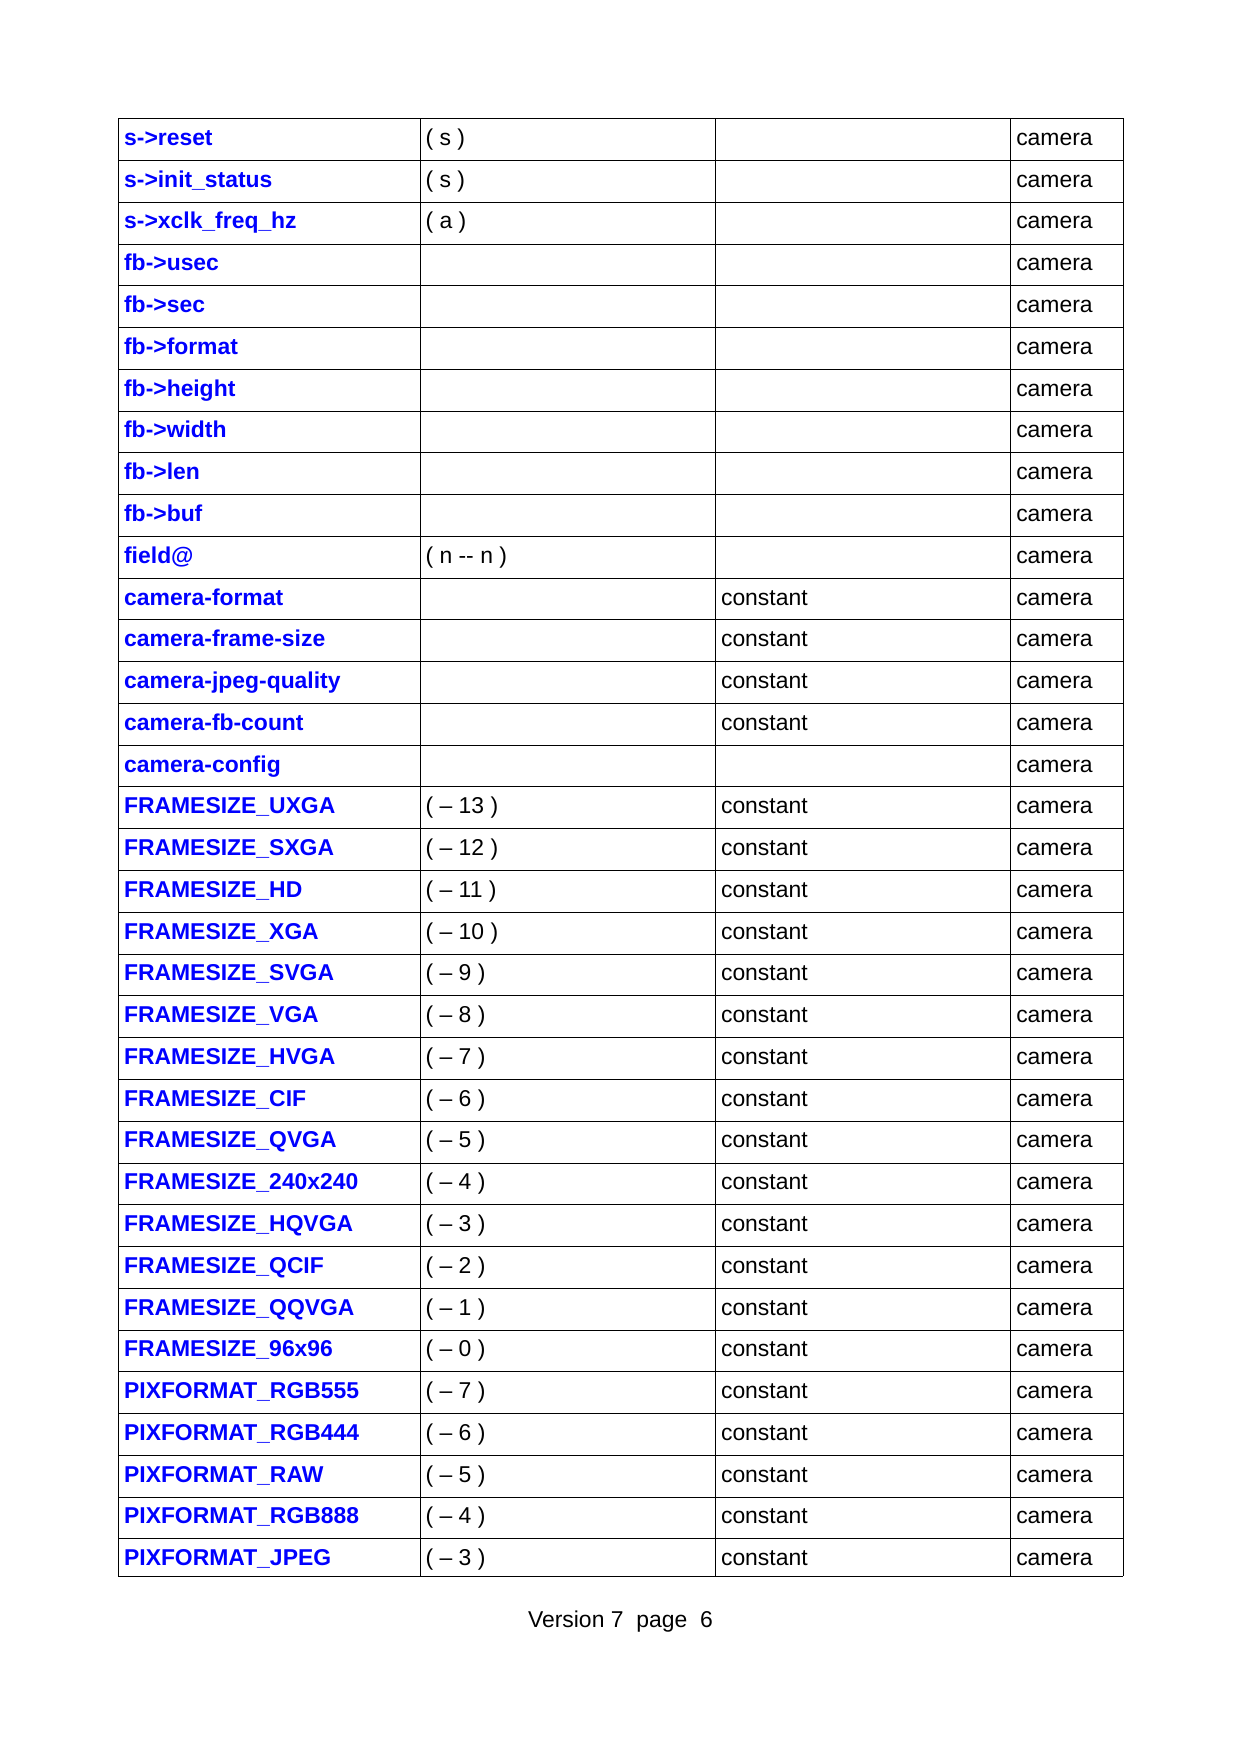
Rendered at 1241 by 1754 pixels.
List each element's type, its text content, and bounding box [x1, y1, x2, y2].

table_cell camera [1011, 453, 1123, 494]
table_cell [716, 370, 1010, 411]
table_cell s->reset [119, 119, 420, 160]
table_cell field@ [119, 537, 420, 578]
table_cell constant [716, 704, 1010, 745]
table_cell constant [716, 1038, 1010, 1079]
table_cell constant [716, 871, 1010, 912]
table_cell ( s ) [421, 119, 715, 160]
table_cell constant [716, 1289, 1010, 1329]
table_cell camera [1011, 955, 1123, 995]
table_cell ( s ) [421, 161, 715, 202]
table_cell camera [1011, 662, 1123, 703]
table_cell [421, 620, 715, 661]
table_cell FRAMESIZE_VGA [119, 996, 420, 1037]
table_cell constant [716, 913, 1010, 953]
table_cell [421, 370, 715, 411]
table_cell camera [1011, 495, 1123, 536]
table_cell [716, 412, 1010, 452]
table_cell ( – 0 ) [421, 1331, 715, 1371]
table_cell constant [716, 662, 1010, 703]
table_cell fb->len [119, 453, 420, 494]
table_cell fb->height [119, 370, 420, 411]
table_cell FRAMESIZE_240x240 [119, 1164, 420, 1204]
table_cell FRAMESIZE_HQVGA [119, 1205, 420, 1246]
table_cell constant [716, 1205, 1010, 1246]
table_cell ( – 11 ) [421, 871, 715, 912]
table_cell [716, 245, 1010, 285]
table_cell FRAMESIZE_UXGA [119, 787, 420, 828]
table_cell PIXFORMAT_JPEG [119, 1539, 420, 1576]
table_cell camera [1011, 245, 1123, 285]
table_cell FRAMESIZE_XGA [119, 913, 420, 953]
table_cell ( – 3 ) [421, 1539, 715, 1576]
table_cell ( a ) [421, 203, 715, 243]
table_cell constant [716, 1372, 1010, 1413]
table_cell camera [1011, 1414, 1123, 1455]
table_cell constant [716, 1498, 1010, 1538]
table_cell constant [716, 1456, 1010, 1497]
table_cell constant [716, 1539, 1010, 1576]
table_cell [421, 286, 715, 327]
table_cell camera [1011, 1038, 1123, 1079]
table_cell [716, 161, 1010, 202]
table_cell camera [1011, 203, 1123, 243]
table_cell camera [1011, 328, 1123, 369]
table_cell camera [1011, 1372, 1123, 1413]
table_cell constant [716, 787, 1010, 828]
table_cell ( – 5 ) [421, 1122, 715, 1162]
table_cell [716, 119, 1010, 160]
table_cell camera [1011, 579, 1123, 619]
table_cell FRAMESIZE_QCIF [119, 1247, 420, 1288]
table_cell FRAMESIZE_QQVGA [119, 1289, 420, 1329]
table_cell camera [1011, 787, 1123, 828]
table_cell [716, 746, 1010, 786]
table_cell constant [716, 1247, 1010, 1288]
table_cell [716, 328, 1010, 369]
table_cell PIXFORMAT_RGB888 [119, 1498, 420, 1538]
table_cell camera [1011, 871, 1123, 912]
table_cell fb->sec [119, 286, 420, 327]
table_cell FRAMESIZE_96x96 [119, 1331, 420, 1371]
table_cell fb->width [119, 412, 420, 452]
table_cell constant [716, 1122, 1010, 1162]
table_cell ( – 9 ) [421, 955, 715, 995]
table_cell constant [716, 996, 1010, 1037]
table_cell FRAMESIZE_QVGA [119, 1122, 420, 1162]
table_cell camera [1011, 412, 1123, 452]
table_cell camera [1011, 119, 1123, 160]
table_cell [716, 537, 1010, 578]
table_cell camera [1011, 620, 1123, 661]
table_cell FRAMESIZE_HD [119, 871, 420, 912]
table_cell PIXFORMAT_RGB444 [119, 1414, 420, 1455]
table_cell s->xclk_freq_hz [119, 203, 420, 243]
table_cell s->init_status [119, 161, 420, 202]
table_cell [421, 579, 715, 619]
table_cell fb->format [119, 328, 420, 369]
table_cell camera [1011, 913, 1123, 953]
table_cell ( – 1 ) [421, 1289, 715, 1329]
table_cell fb->buf [119, 495, 420, 536]
table_cell constant [716, 829, 1010, 870]
table_cell FRAMESIZE_HVGA [119, 1038, 420, 1079]
table_cell camera-jpeg-quality [119, 662, 420, 703]
table_cell ( – 7 ) [421, 1372, 715, 1413]
table_cell [421, 453, 715, 494]
table_cell camera [1011, 704, 1123, 745]
table_cell camera [1011, 1539, 1123, 1576]
table_cell [421, 328, 715, 369]
table_cell camera [1011, 1247, 1123, 1288]
table_cell FRAMESIZE_SXGA [119, 829, 420, 870]
table_cell ( – 4 ) [421, 1164, 715, 1204]
table_cell [421, 245, 715, 285]
table_cell camera [1011, 1205, 1123, 1246]
table_cell constant [716, 620, 1010, 661]
table_cell ( – 2 ) [421, 1247, 715, 1288]
table_cell camera-config [119, 746, 420, 786]
table_cell ( – 4 ) [421, 1498, 715, 1538]
table_cell camera-frame-size [119, 620, 420, 661]
table_cell constant [716, 1080, 1010, 1121]
table_cell camera [1011, 370, 1123, 411]
table_cell FRAMESIZE_CIF [119, 1080, 420, 1121]
table_cell camera [1011, 1080, 1123, 1121]
table_cell ( – 7 ) [421, 1038, 715, 1079]
table_cell ( – 12 ) [421, 829, 715, 870]
table_cell [421, 495, 715, 536]
table_cell [716, 453, 1010, 494]
table_cell camera-fb-count [119, 704, 420, 745]
table_cell ( – 6 ) [421, 1080, 715, 1121]
table_cell ( – 3 ) [421, 1205, 715, 1246]
table_cell [716, 286, 1010, 327]
table_cell ( – 8 ) [421, 996, 715, 1037]
table_cell constant [716, 579, 1010, 619]
table_cell [421, 746, 715, 786]
table_cell constant [716, 1414, 1010, 1455]
table_cell camera-format [119, 579, 420, 619]
table_cell fb->usec [119, 245, 420, 285]
table_cell camera [1011, 1456, 1123, 1497]
table_cell camera [1011, 829, 1123, 870]
table_cell camera [1011, 996, 1123, 1037]
table_cell [716, 495, 1010, 536]
table_cell camera [1011, 286, 1123, 327]
table_cell ( – 10 ) [421, 913, 715, 953]
table_cell ( n -- n ) [421, 537, 715, 578]
table_cell [421, 662, 715, 703]
table_cell constant [716, 955, 1010, 995]
table_cell constant [716, 1331, 1010, 1371]
table_cell [716, 203, 1010, 243]
table_cell ( – 6 ) [421, 1414, 715, 1455]
table_cell PIXFORMAT_RGB555 [119, 1372, 420, 1413]
table_cell [421, 704, 715, 745]
table_cell PIXFORMAT_RAW [119, 1456, 420, 1497]
table_cell camera [1011, 537, 1123, 578]
table_cell camera [1011, 161, 1123, 202]
table_cell constant [716, 1164, 1010, 1204]
table_cell camera [1011, 1289, 1123, 1329]
table_cell camera [1011, 1164, 1123, 1204]
table_cell camera [1011, 1331, 1123, 1371]
table_cell [421, 412, 715, 452]
table_cell ( – 13 ) [421, 787, 715, 828]
table_cell camera [1011, 1498, 1123, 1538]
table_cell camera [1011, 1122, 1123, 1162]
table_cell FRAMESIZE_SVGA [119, 955, 420, 995]
table_cell ( – 5 ) [421, 1456, 715, 1497]
table_cell camera [1011, 746, 1123, 786]
